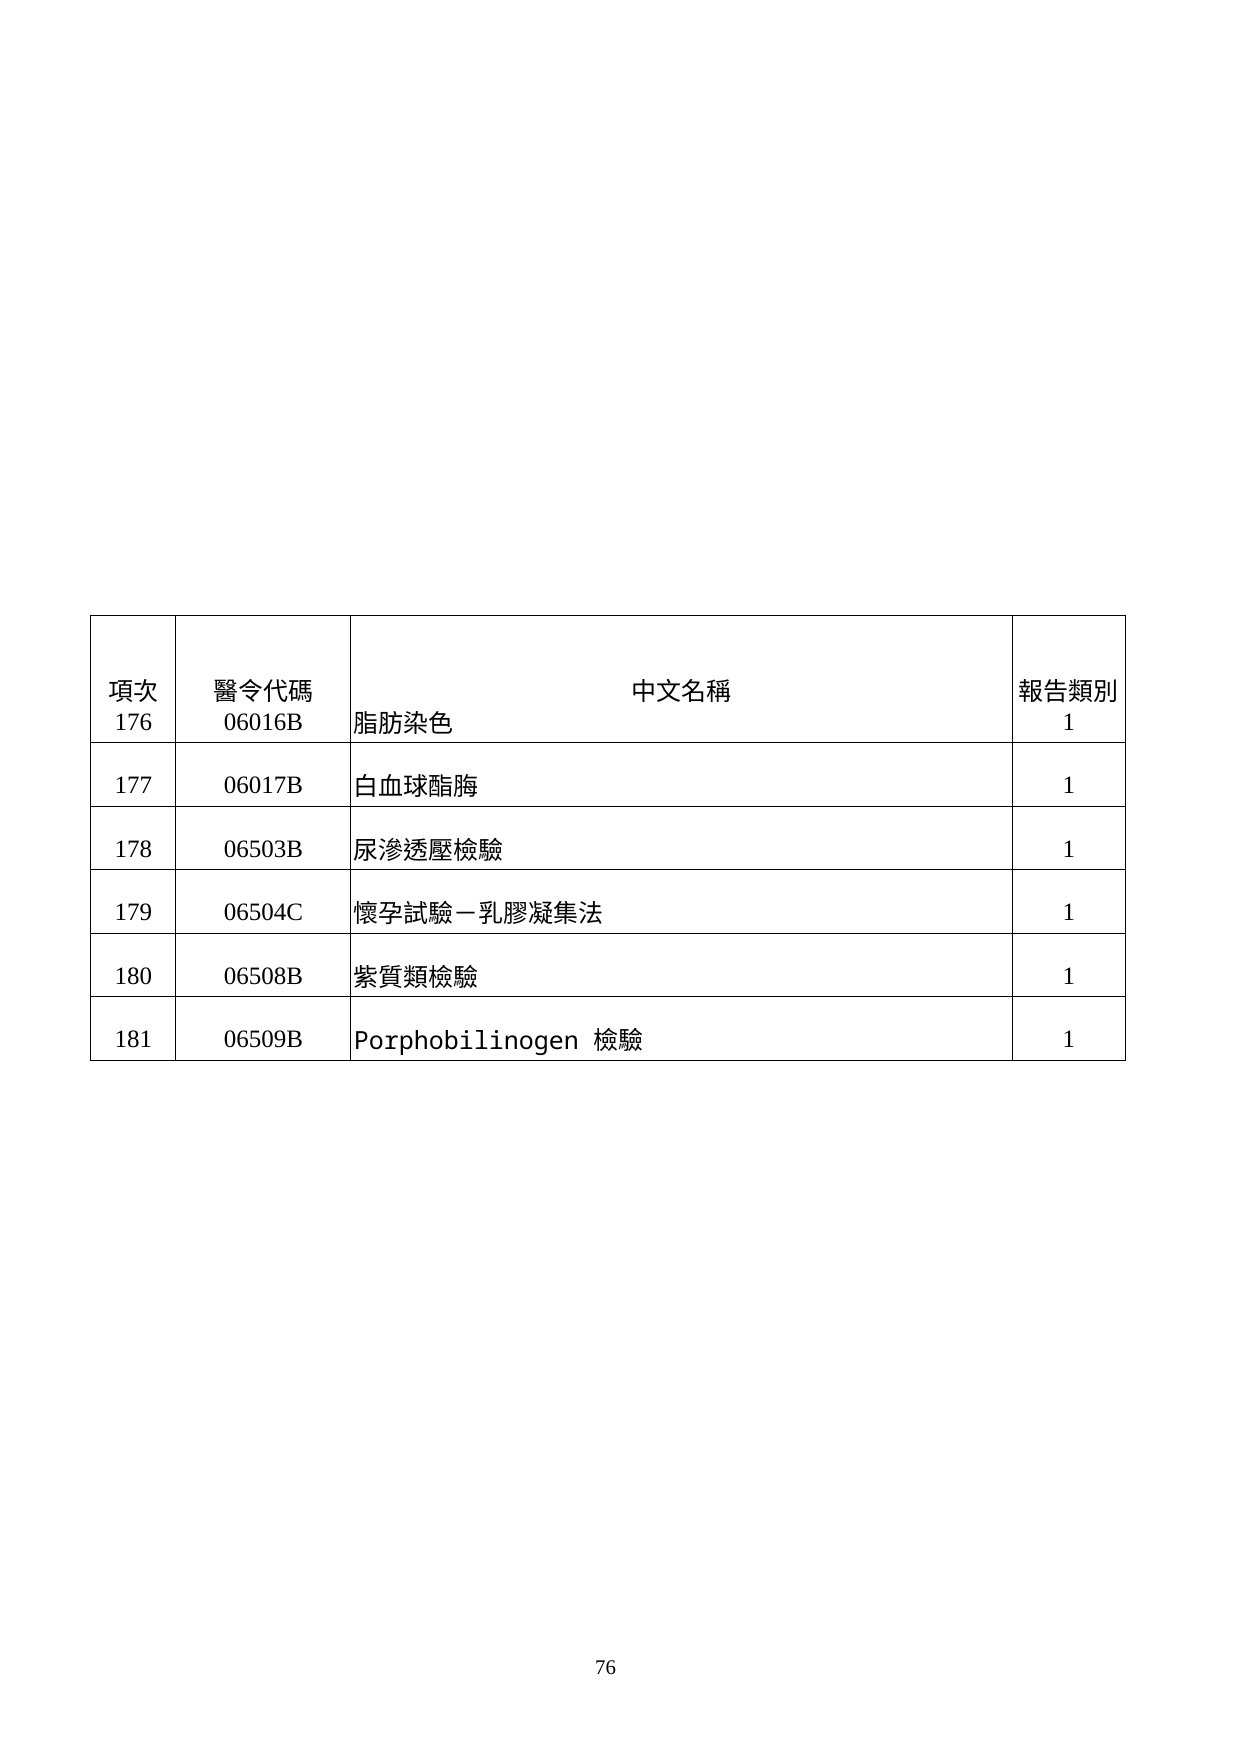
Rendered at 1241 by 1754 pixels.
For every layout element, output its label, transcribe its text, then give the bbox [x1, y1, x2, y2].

table_cell 紫質類檢驗 [351, 934, 1012, 996]
table_cell 1 [1013, 807, 1125, 869]
table_cell 1 [1013, 870, 1125, 933]
table_cell [1126, 679, 1240, 742]
table_cell 06509B [176, 997, 350, 1060]
table_header [1013, 616, 1125, 679]
table_cell 178 [91, 807, 175, 869]
table_header [351, 616, 1012, 679]
table_cell [1126, 742, 1240, 806]
table_cell 懷孕試驗－乳膠凝集法 [351, 870, 1012, 933]
table_cell 177 [91, 743, 175, 806]
table_cell 06508B [176, 934, 350, 996]
table_cell [1126, 996, 1240, 1060]
table_cell Porphobilinogen 檢驗 [351, 997, 1012, 1060]
table_header [176, 616, 350, 679]
table_cell [1126, 806, 1240, 869]
table_cell [1126, 933, 1240, 996]
table_cell 白血球酯脢 [351, 743, 1012, 806]
table_cell 179 [91, 870, 175, 933]
table_cell 06504C [176, 870, 350, 933]
table_cell 06016B [176, 679, 350, 742]
table_cell 1 [1013, 934, 1125, 996]
table_cell 1 [1013, 679, 1125, 742]
table_cell 06017B [176, 743, 350, 806]
table_header [1126, 615, 1240, 678]
table_header [91, 616, 175, 679]
table_cell 尿滲透壓檢驗 [351, 807, 1012, 869]
table_cell [1126, 869, 1240, 933]
table_cell 06503B [176, 807, 350, 869]
table_cell 脂肪染色 [351, 679, 1012, 742]
table_cell 180 [91, 934, 175, 996]
table_cell 1 [1013, 743, 1125, 806]
table_cell 176 [91, 679, 175, 742]
table_cell 181 [91, 997, 175, 1060]
table_cell 1 [1013, 997, 1125, 1060]
